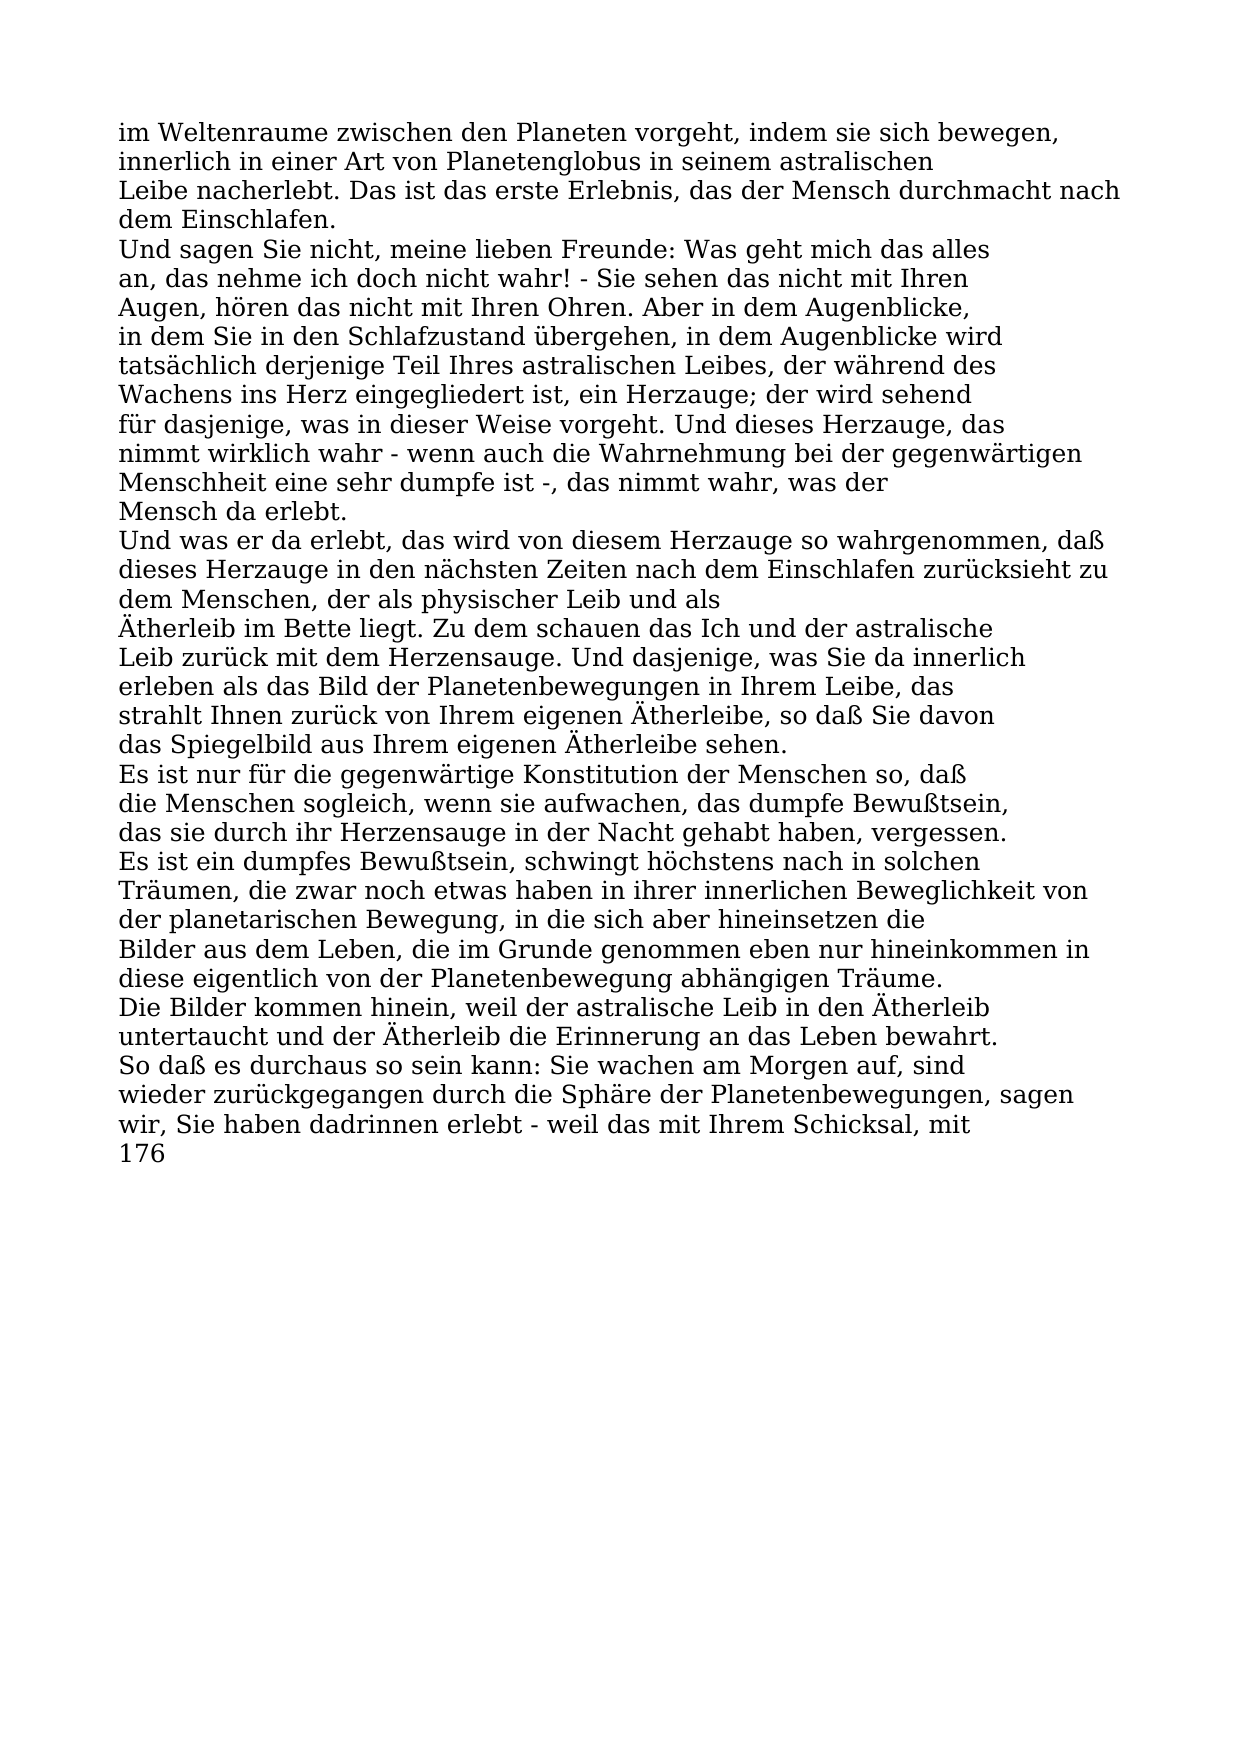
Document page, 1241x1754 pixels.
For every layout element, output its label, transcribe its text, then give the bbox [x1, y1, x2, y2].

text Mensch da erlebt. [118, 497, 1122, 526]
text Augen, hören das nicht mit Ihren Ohren. Aber in dem Augenblicke, [118, 293, 1122, 322]
text nimmt wirklich wahr - wenn auch die Wahrnehmung bei der gegenwärtigen Menschheit eine sehr dumpfe ist -, das nimmt wahr, was der [118, 439, 1122, 497]
text So daß es durchaus so sein kann: Sie wachen am Morgen auf, sind [118, 1051, 1122, 1081]
text Und sagen Sie nicht, meine lieben Freunde: Was geht mich das alles [118, 235, 1122, 264]
text strahlt Ihnen zurück von Ihrem eigenen Ätherleibe, so daß Sie davon [118, 701, 1122, 731]
text in dem Sie in den Schlafzustand übergehen, in dem Augenblicke wird [118, 322, 1122, 351]
text Die Bilder kommen hinein, weil der astralische Leib in den Ätherleib [118, 993, 1122, 1022]
text das sie durch ihr Herzensauge in der Nacht gehabt haben, vergessen. [118, 818, 1122, 847]
text Leib zurück mit dem Herzensauge. Und dasjenige, was Sie da innerlich erleben als das Bild der Planetenbewegungen in Ihrem Leibe, das [118, 643, 1122, 701]
text für dasjenige, was in dieser Weise vorgeht. Und dieses Herzauge, das [118, 410, 1122, 439]
text Wachens ins Herz eingegliedert ist, ein Herzauge; der wird sehend [118, 381, 1122, 410]
text 176 [118, 1139, 1122, 1168]
text Bilder aus dem Leben, die im Grunde genommen eben nur hineinkommen in diese eigentlich von der Planetenbewegung abhängigen Träume. [118, 935, 1122, 993]
text Ätherleib im Bette liegt. Zu dem schauen das Ich und der astralische [118, 614, 1122, 643]
text Es ist ein dumpfes Bewußtsein, schwingt höchstens nach in solchen [118, 847, 1122, 876]
text an, das nehme ich doch nicht wahr! - Sie sehen das nicht mit Ihren [118, 264, 1122, 293]
text im Weltenraume zwischen den Planeten vorgeht, indem sie sich bewegen, innerlich in einer Art von Planetenglobus in seinem astralischen [118, 118, 1122, 176]
text Es ist nur für die gegenwärtige Konstitution der Menschen so, daß [118, 760, 1122, 789]
text tatsächlich derjenige Teil Ihres astralischen Leibes, der während des [118, 351, 1122, 381]
text die Menschen sogleich, wenn sie aufwachen, das dumpfe Bewußtsein, [118, 789, 1122, 818]
text Und was er da erlebt, das wird von diesem Herzauge so wahrgenommen, daß dieses Herzauge in den nächsten Zeiten nach dem Einschlafen zurücksieht zu dem Menschen, der als physischer Leib und als [118, 526, 1122, 614]
text wieder zurückgegangen durch die Sphäre der Planetenbewegungen, sagen wir, Sie haben dadrinnen erlebt - weil das mit Ihrem Schicksal, mit [118, 1081, 1122, 1139]
text Leibe nacherlebt. Das ist das erste Erlebnis, das der Mensch durchmacht nach dem Einschlafen. [118, 176, 1122, 235]
text das Spiegelbild aus Ihrem eigenen Ätherleibe sehen. [118, 731, 1122, 760]
text untertaucht und der Ätherleib die Erinnerung an das Leben bewahrt. [118, 1022, 1122, 1051]
text Träumen, die zwar noch etwas haben in ihrer innerlichen Beweglichkeit von der planetarischen Bewegung, in die sich aber hineinsetzen die [118, 876, 1122, 935]
